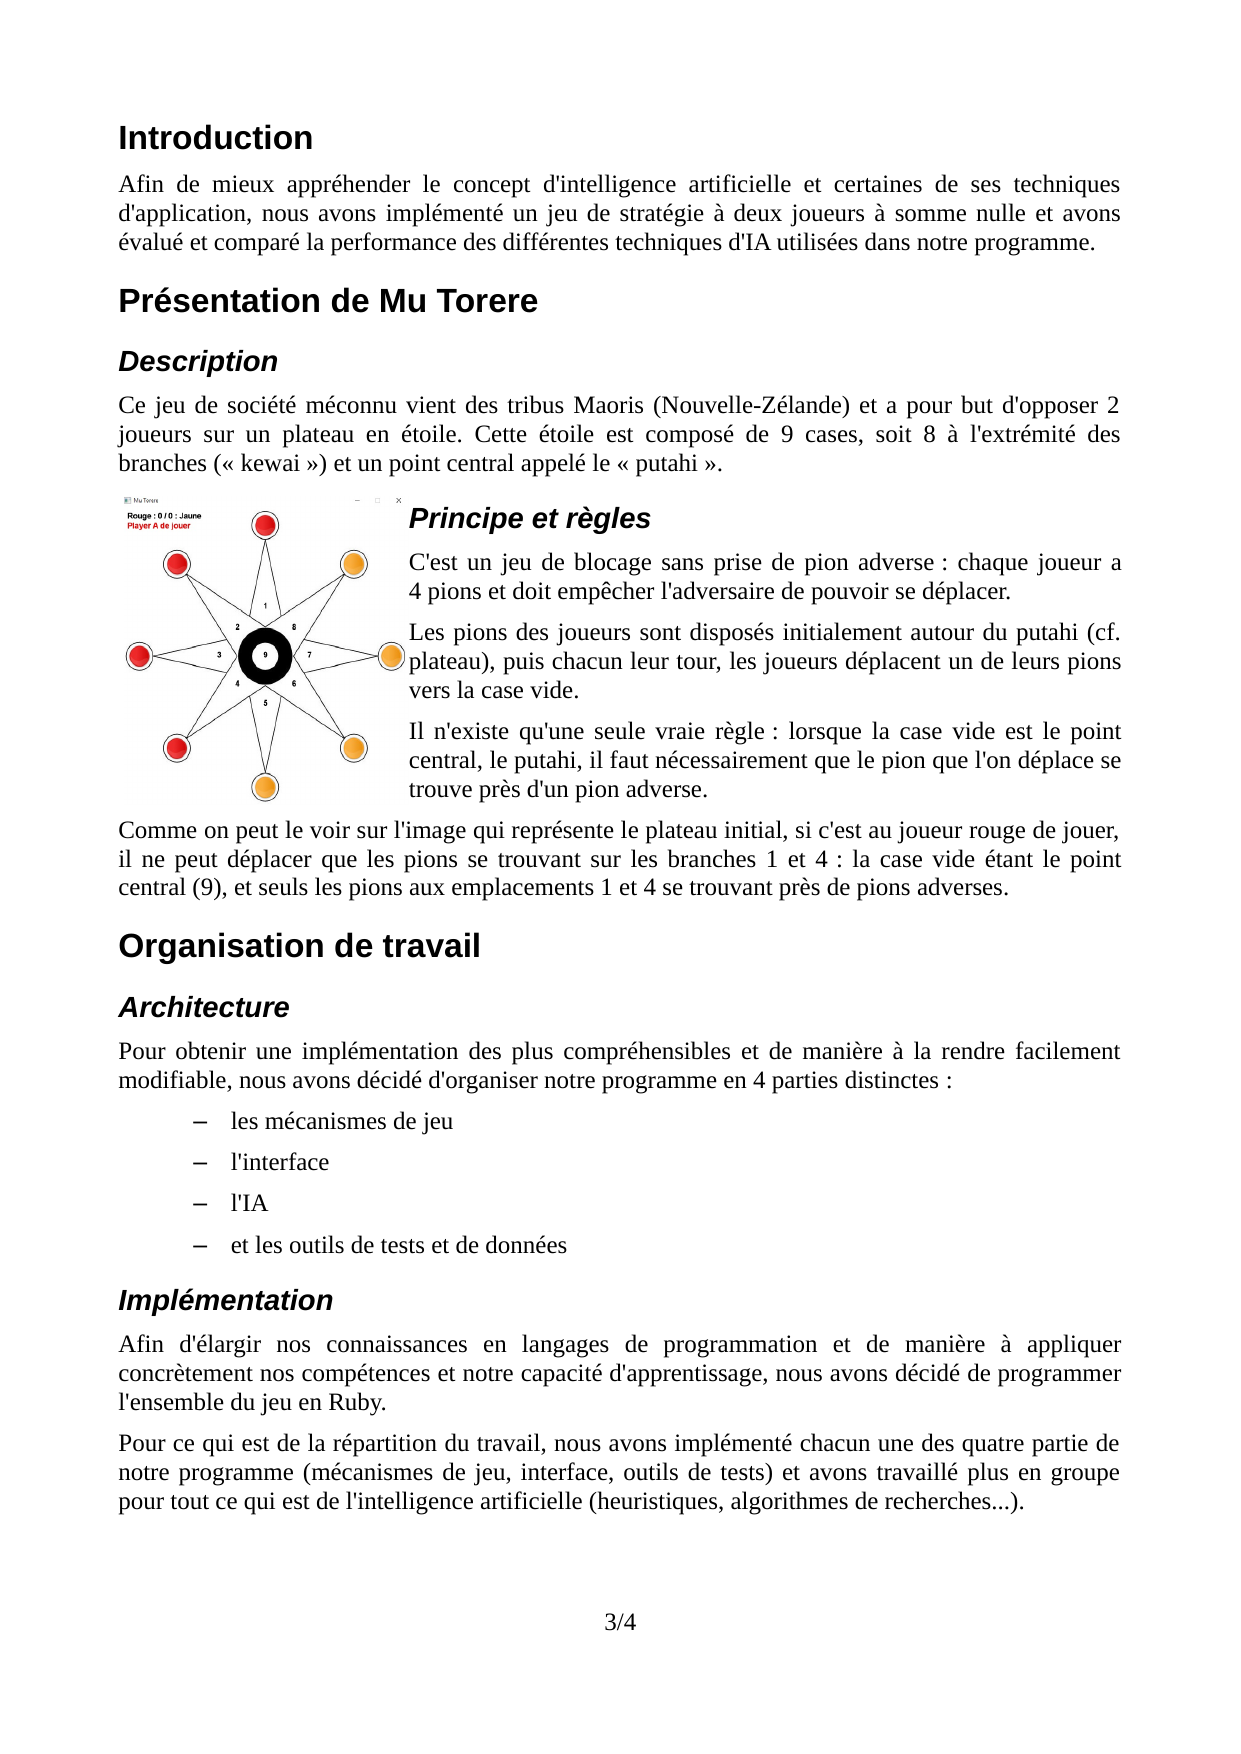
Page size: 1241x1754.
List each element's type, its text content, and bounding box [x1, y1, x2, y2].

text Il n'existe qu'une seule vraie règle : lorsque la case vide est le point central, le putahi, il faut nécessairement que le pion que l'on déplace se trouve près d'un pion adverse. [409, 716, 1122, 802]
subtitle Introduction [118, 118, 1122, 157]
text Pour obtenir une implémentation des plus compréhensibles et de manière à la rendre facilement modifiable, nous avons décidé d'organiser notre programme en 4 parties distinctes : [118, 1036, 1122, 1093]
text Comme on peut le voir sur l'image qui représente le plateau initial, si c'est au joueur rouge de jouer, il ne peut déplacer que les pions se trouvant sur les branches 1 et 4 : la case vide étant le point central (9), et seuls les pions aux emplacements 1 et 4 se trouvant près de pions adverses. [118, 815, 1122, 901]
list les mécanismes de jeu [193, 1106, 1122, 1135]
text Pour ce qui est de la répartition du travail, nous avons implémenté chacun une des quatre partie de notre programme (mécanismes de jeu, interface, outils de tests) et avons travaillé plus en groupe pour tout ce qui est de l'intelligence artificielle (heuristiques, algorithmes de recherches...). [118, 1428, 1122, 1514]
text C'est un jeu de blocage sans prise de pion adverse : chaque joueur a 4 pions et doit empêcher l'adversaire de pouvoir se déplacer. [409, 547, 1122, 605]
subtitle Implémentation [118, 1283, 1122, 1317]
subtitle Description [118, 344, 1122, 378]
list l'IA [193, 1188, 1122, 1217]
text Afin de mieux appréhender le concept d'intelligence artificielle et certaines de ses techniques d'application, nous avons implémenté un jeu de stratégie à deux joueurs à somme nulle et avons évalué et comparé la performance des différentes techniques d'IA utilisées dans notre programme. [118, 169, 1122, 256]
picture [123, 496, 409, 805]
subtitle Principe et règles [409, 501, 1122, 535]
text Ce jeu de société méconnu vient des tribus Maoris (Nouvelle-Zélande) et a pour but d'opposer 2 joueurs sur un plateau en étoile. Cette étoile est composé de 9 cases, soit 8 à l'extrémité des branches (« kewai ») et un point central appelé le « putahi ». [118, 390, 1122, 476]
text Afin d'élargir nos connaissances en langages de programmation et de manière à appliquer concrètement nos compétences et notre capacité d'apprentissage, nous avons décidé de programmer l'ensemble du jeu en Ruby. [118, 1329, 1122, 1416]
list et les outils de tests et de données [193, 1230, 1122, 1258]
subtitle Architecture [118, 990, 1122, 1023]
subtitle Présentation de Mu Torere [118, 281, 1122, 319]
subtitle Organisation de travail [118, 926, 1122, 965]
list l'interface [193, 1147, 1122, 1176]
text Les pions des joueurs sont disposés initialement autour du putahi (cf. plateau), puis chacun leur tour, les joueurs déplacent un de leurs pions vers la case vide. [409, 617, 1122, 704]
